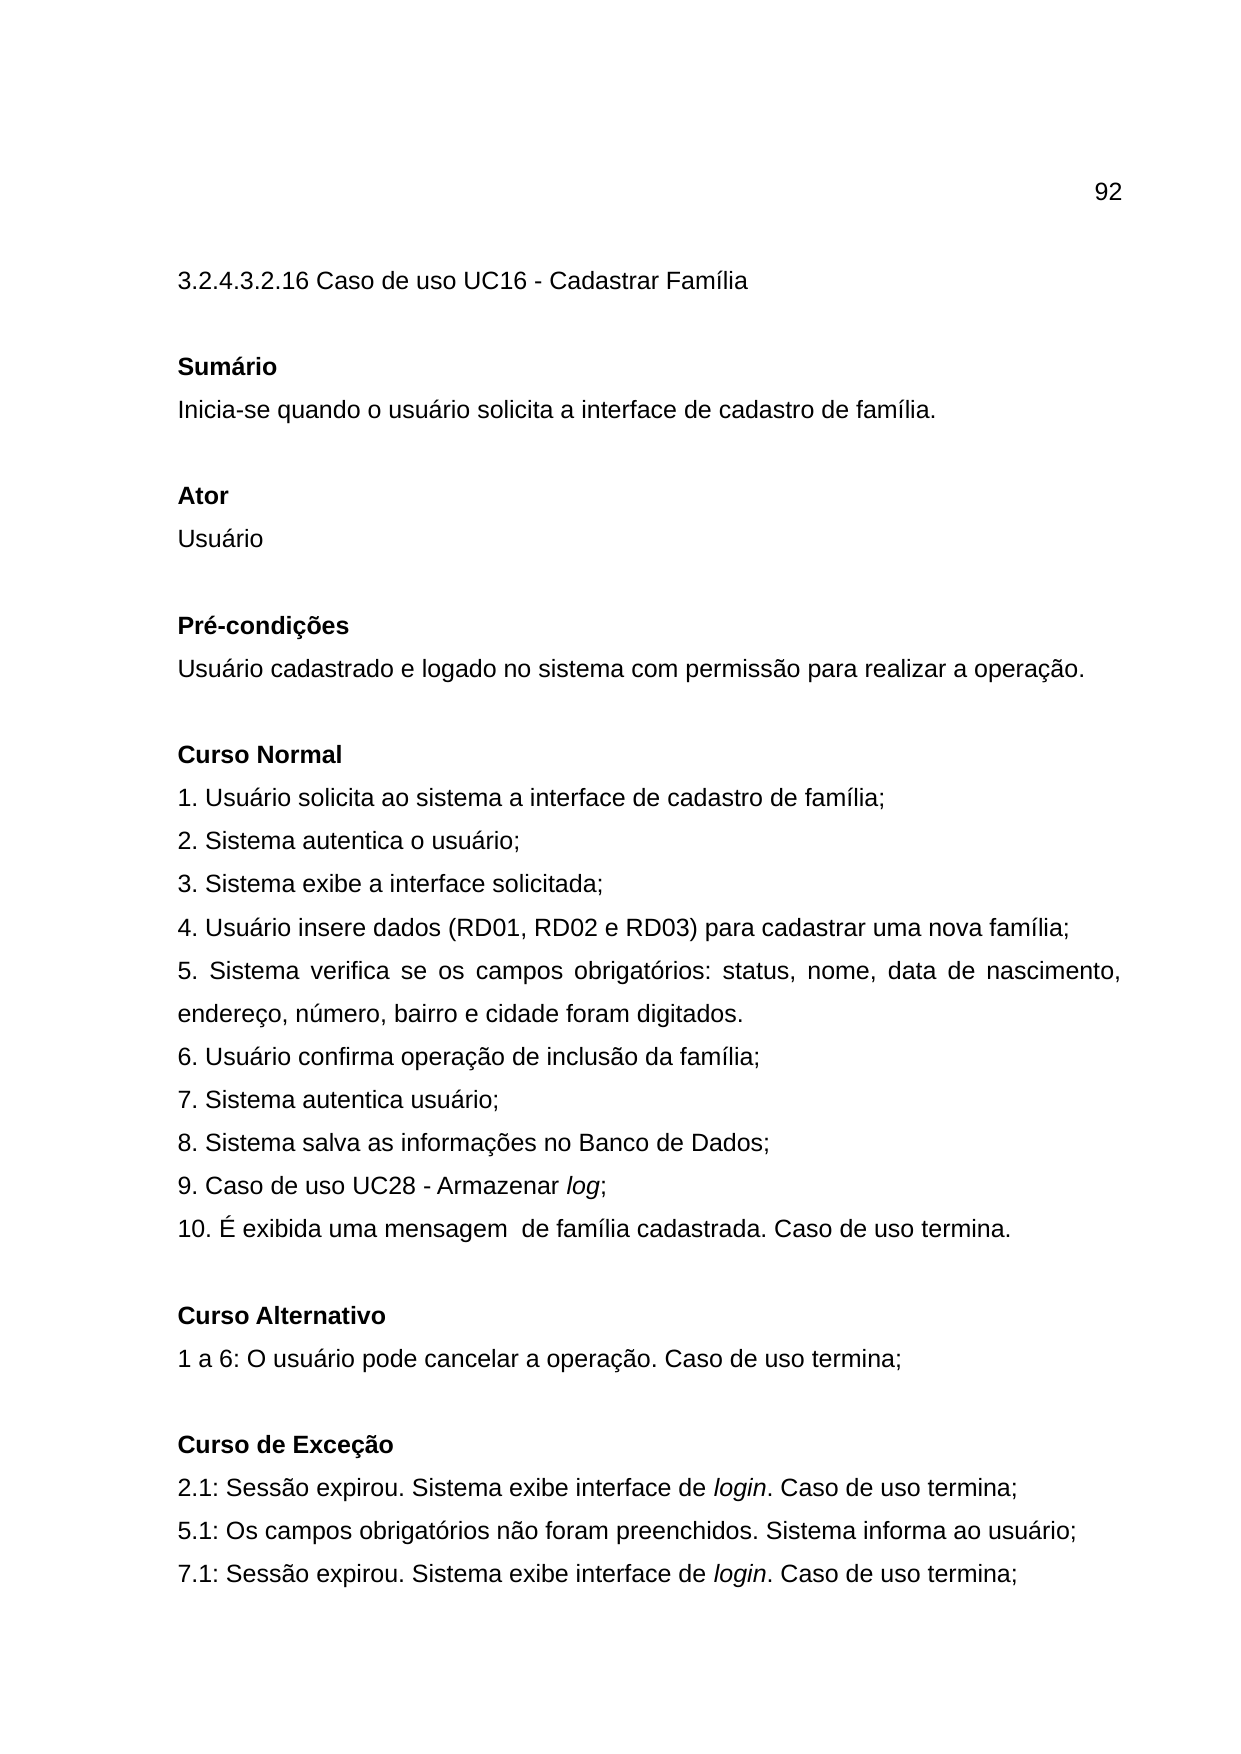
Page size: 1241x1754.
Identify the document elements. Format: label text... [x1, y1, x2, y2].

text Curso Normal [177, 740, 1122, 769]
text Curso Alternativo [177, 1301, 1122, 1329]
text 7. Sistema autentica usuário; [177, 1085, 1122, 1114]
text Usuário [177, 524, 1122, 553]
text 3.2.4.3.2.16 Caso de uso UC16 - Cadastrar Família [177, 266, 1122, 294]
text 9. Caso de uso UC28 - Armazenar log; [177, 1171, 1122, 1200]
text 6. Usuário confirma operação de inclusão da família; [177, 1042, 1122, 1071]
text Ator [177, 481, 1122, 510]
text Pré-condições [177, 611, 1122, 639]
text 4. Usuário insere dados (RD01, RD02 e RD03) para cadastrar uma nova família; [177, 913, 1122, 941]
text 8. Sistema salva as informações no Banco de Dados; [177, 1128, 1122, 1157]
text 5. Sistema verifica se os campos obrigatórios: status, nome, data de nascimento, endereço, número, bairro e cidade foram digitados. [177, 956, 1122, 1028]
text 1 a 6: O usuário pode cancelar a operação. Caso de uso termina; [177, 1344, 1122, 1373]
text 2. Sistema autentica o usuário; [177, 826, 1122, 855]
text Curso de Exceção [177, 1430, 1122, 1459]
text 2.1: Sessão expirou. Sistema exibe interface de login. Caso de uso termina; [177, 1473, 1122, 1502]
text 10. É exibida uma mensagem de família cadastrada. Caso de uso termina. [177, 1214, 1122, 1243]
text Usuário cadastrado e logado no sistema com permissão para realizar a operação. [177, 654, 1122, 683]
text 3. Sistema exibe a interface solicitada; [177, 869, 1122, 898]
text Sumário [177, 352, 1122, 381]
text 5.1: Os campos obrigatórios não foram preenchidos. Sistema informa ao usuário; [177, 1516, 1122, 1545]
text 1. Usuário solicita ao sistema a interface de cadastro de família; [177, 783, 1122, 812]
text 7.1: Sessão expirou. Sistema exibe interface de login. Caso de uso termina; [177, 1559, 1122, 1588]
text Inicia-se quando o usuário solicita a interface de cadastro de família. [177, 395, 1122, 424]
